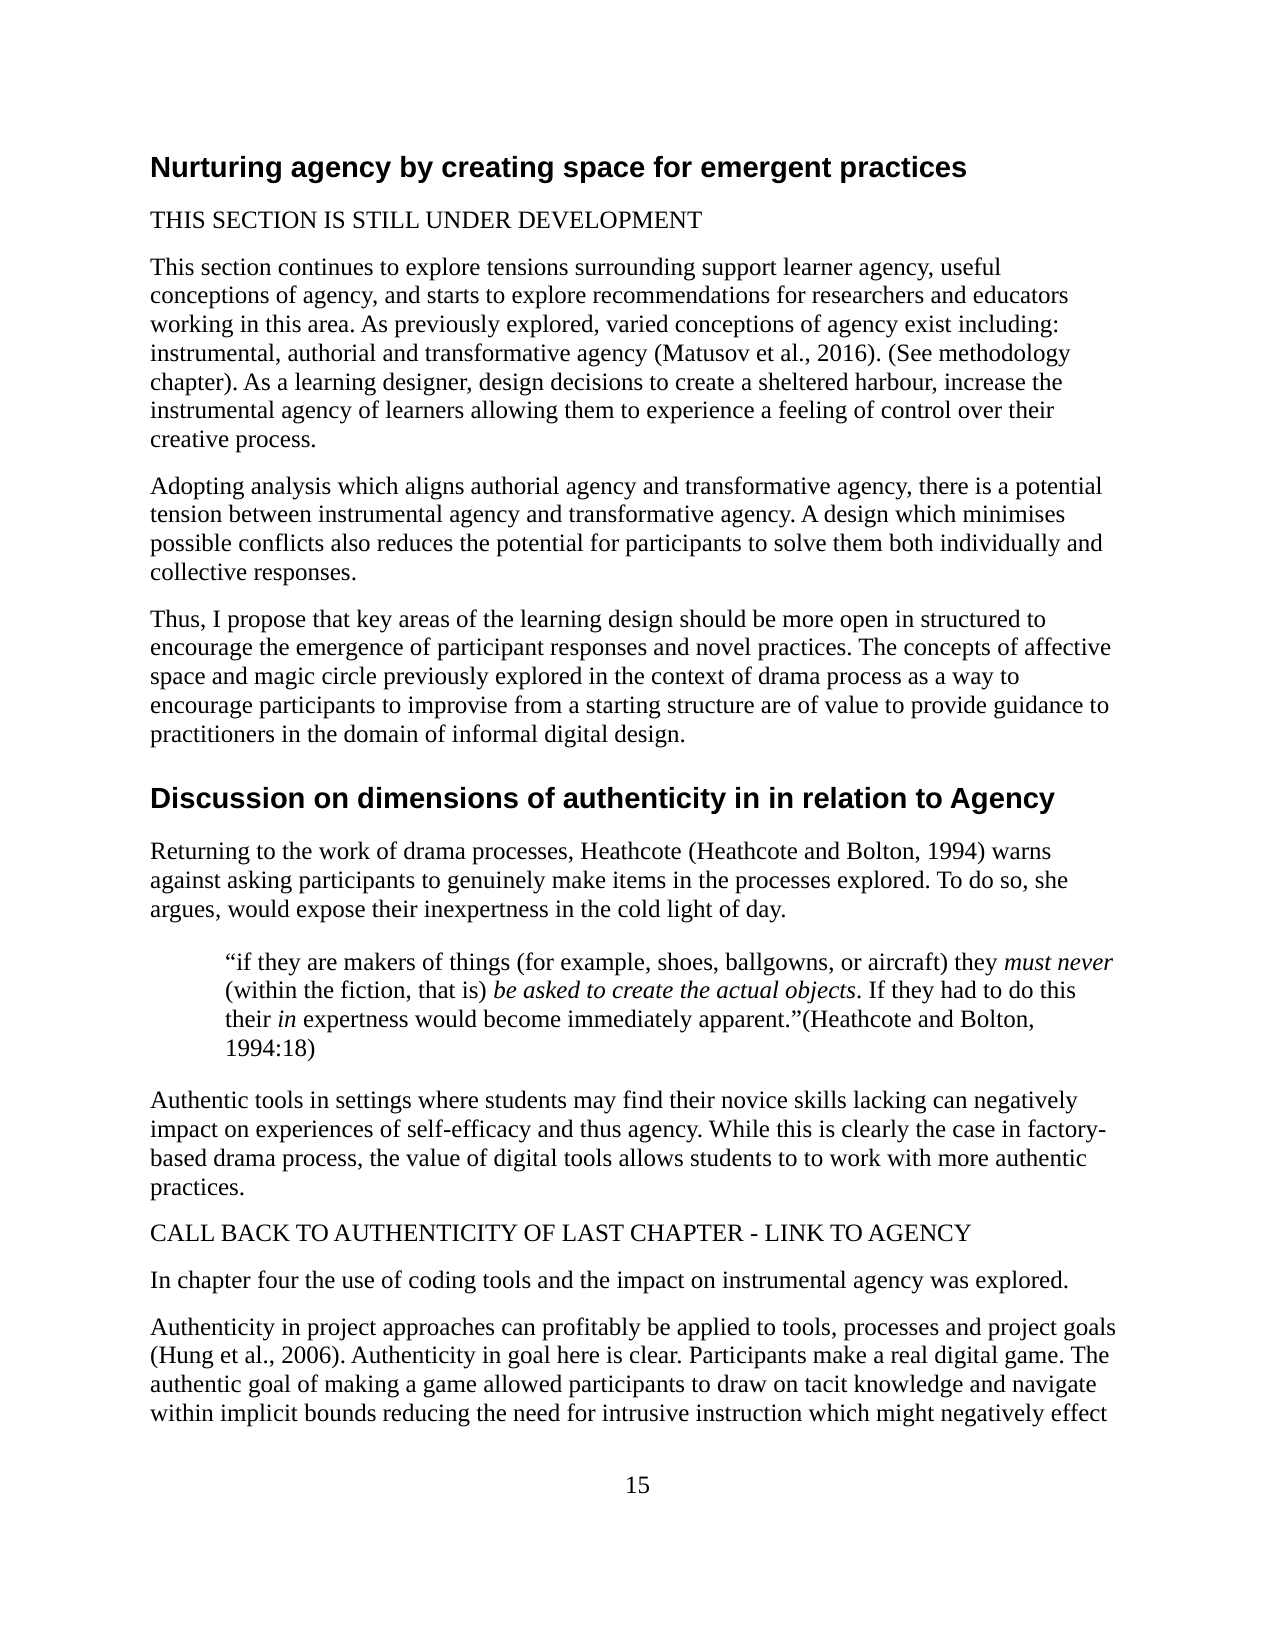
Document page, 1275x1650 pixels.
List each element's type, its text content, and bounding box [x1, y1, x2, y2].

text Returning to the work of drama processes, Heathcote (Heathcote and Bolton, 1994) warns against asking participants to genuinely make items in the processes explored. To do so, she argues, would expose their inexpertness in the cold light of day. [150, 836, 1125, 923]
text Authentic tools in settings where students may find their novice skills lacking can negatively impact on experiences of self-efficacy and thus agency. While this is clearly the case in factory-based drama process, the value of digital tools allows students to to work with more authentic practices. [150, 1086, 1125, 1201]
text Authenticity in project approaches can profitably be applied to tools, processes and project goals (Hung et al., 2006). Authenticity in goal here is clear. Participants make a real digital game. The authentic goal of making a game allowed participants to draw on tacit knowledge and navigate within implicit bounds reducing the need for intrusive instruction which might negatively effect [150, 1312, 1125, 1427]
text In chapter four the use of coding tools and the impact on instrumental agency was explored. [150, 1265, 1125, 1294]
subtitle Nurturing agency by creating space for emergent practices [150, 150, 1125, 183]
text CALL BACK TO AUTHENTICITY OF LAST CHAPTER - LINK TO AGENCY [150, 1218, 1125, 1247]
text THIS SECTION IS STILL UNDER DEVELOPMENT [150, 205, 1125, 234]
subtitle Discussion on dimensions of authenticity in in relation to Agency [150, 781, 1125, 815]
text “if they are makers of things (for example, shoes, ballgowns, or aircraft) they must never (within the fiction, that is) be asked to create the actual objects. If they had to do this their in expertness would become immediately apparent.”(Heathcote and Bolton, 1994:18) [225, 947, 1125, 1062]
text This section continues to explore tensions surrounding support learner agency, useful conceptions of agency, and starts to explore recommendations for researchers and educators working in this area. As previously explored, varied conceptions of agency exist including: instrumental, authorial and transformative agency (Matusov et al., 2016). (See methodology chapter). As a learning designer, design decisions to create a sheltered harbour, increase the instrumental agency of learners allowing them to experience a feeling of control over their creative process. [150, 252, 1125, 453]
text Thus, I propose that key areas of the learning design should be more open in structured to encourage the emergence of participant responses and novel practices. The concepts of affective space and magic circle previously explored in the context of drama process as a way to encourage participants to improvise from a starting structure are of value to provide guidance to practitioners in the domain of informal digital design. [150, 604, 1125, 747]
text Adopting analysis which aligns authorial agency and transformative agency, there is a potential tension between instrumental agency and transformative agency. A design which minimises possible conflicts also reduces the potential for participants to solve them both individually and collective responses. [150, 471, 1125, 586]
